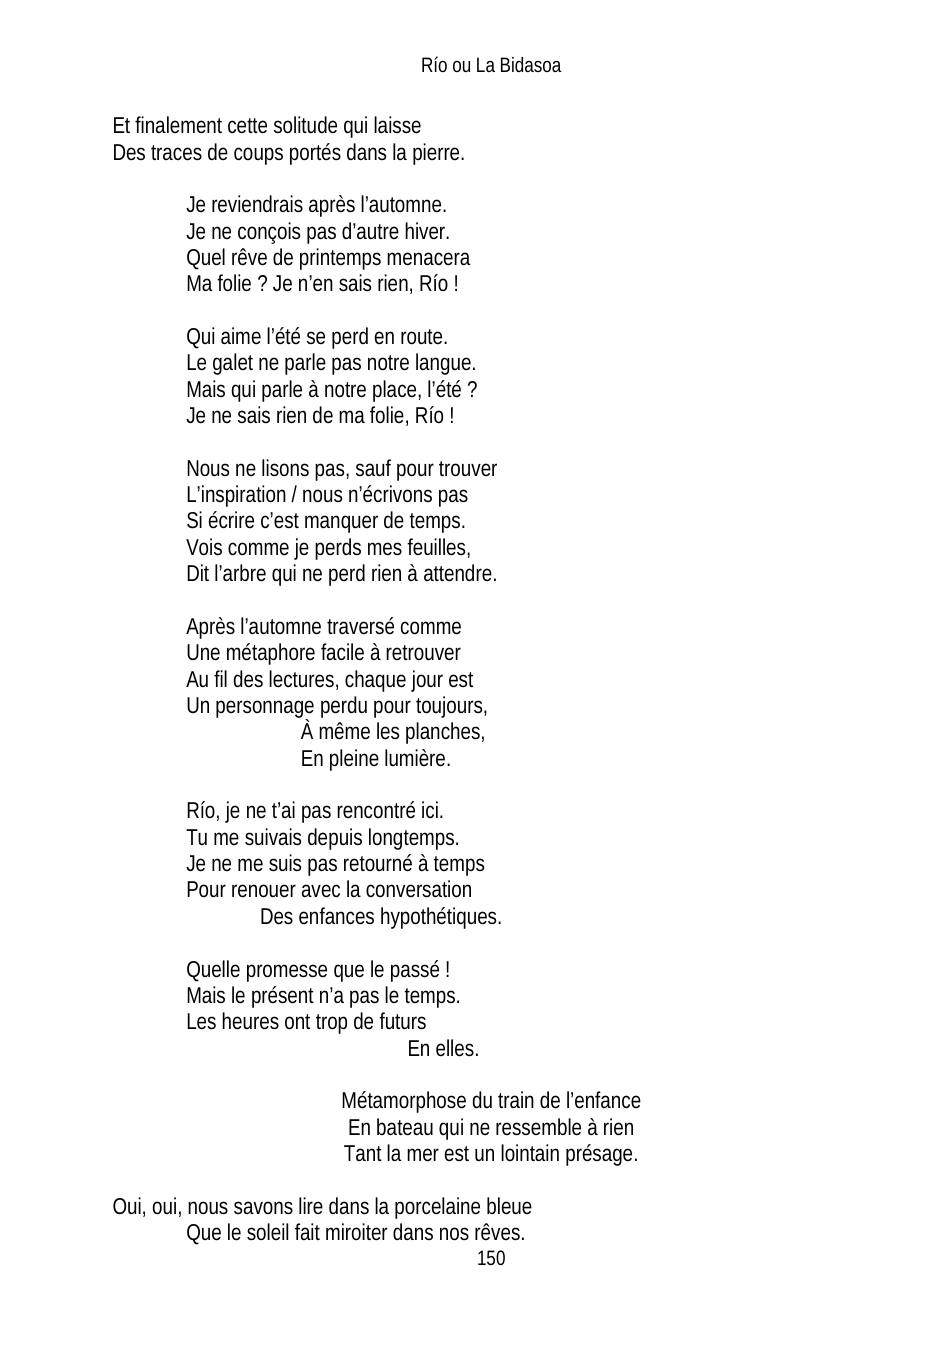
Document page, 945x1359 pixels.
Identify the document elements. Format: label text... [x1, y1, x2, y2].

text Des traces de coups portés dans la pierre. [112, 138, 870, 165]
text En elles. [407, 1034, 870, 1061]
text Je ne conçois pas d’autre hiver. [186, 218, 870, 244]
text Río, je ne t’ai pas rencontré ici. [186, 797, 870, 824]
text Je ne me suis pas retourné à temps [186, 850, 870, 876]
text Je reviendrais après l’automne. [186, 191, 870, 218]
text Vois comme je perds mes feuilles, [186, 534, 870, 560]
text Je ne sais rien de ma folie, Río ! [186, 402, 870, 428]
text À même les planches, [301, 718, 870, 745]
text L’inspiration / nous n’écrivons pas [186, 481, 870, 507]
text Et finalement cette solitude qui laisse [112, 112, 870, 138]
text Après l’automne traversé comme [186, 613, 870, 639]
text Mais le présent n’a pas le temps. [186, 982, 870, 1008]
text Quelle promesse que le passé ! [186, 956, 870, 982]
text Un personnage perdu pour toujours, [186, 692, 870, 718]
text Si écrire c’est manquer de temps. [186, 507, 870, 534]
text Mais qui parle à notre place, l’été ? [186, 376, 870, 402]
text Le galet ne parle pas notre langue. [186, 349, 870, 376]
text Pour renouer avec la conversation [186, 876, 870, 903]
text Tu me suivais depuis longtemps. [186, 824, 870, 850]
text En pleine lumière. [301, 745, 870, 771]
text Une métaphore facile à retrouver [186, 639, 870, 666]
text En bateau qui ne ressemble à rien [112, 1114, 870, 1140]
text Ma folie ? Je n’en sais rien, Río ! [186, 270, 870, 297]
text Que le soleil fait miroiter dans nos rêves. [186, 1219, 870, 1245]
text Dit l’arbre qui ne perd rien à attendre. [186, 560, 870, 587]
text Au fil des lectures, chaque jour est [186, 666, 870, 692]
text Oui, oui, nous savons lire dans la porcelaine bleue [112, 1193, 870, 1219]
text Des enfances hypothétiques. [260, 903, 870, 929]
text Métamorphose du train de l’enfance [112, 1087, 870, 1114]
text Tant la mer est un lointain présage. [112, 1140, 870, 1166]
text Quel rêve de printemps menacera [186, 244, 870, 270]
text Qui aime l’été se perd en route. [186, 323, 870, 349]
text Les heures ont trop de futurs [186, 1008, 870, 1034]
text Nous ne lisons pas, sauf pour trouver [186, 455, 870, 481]
